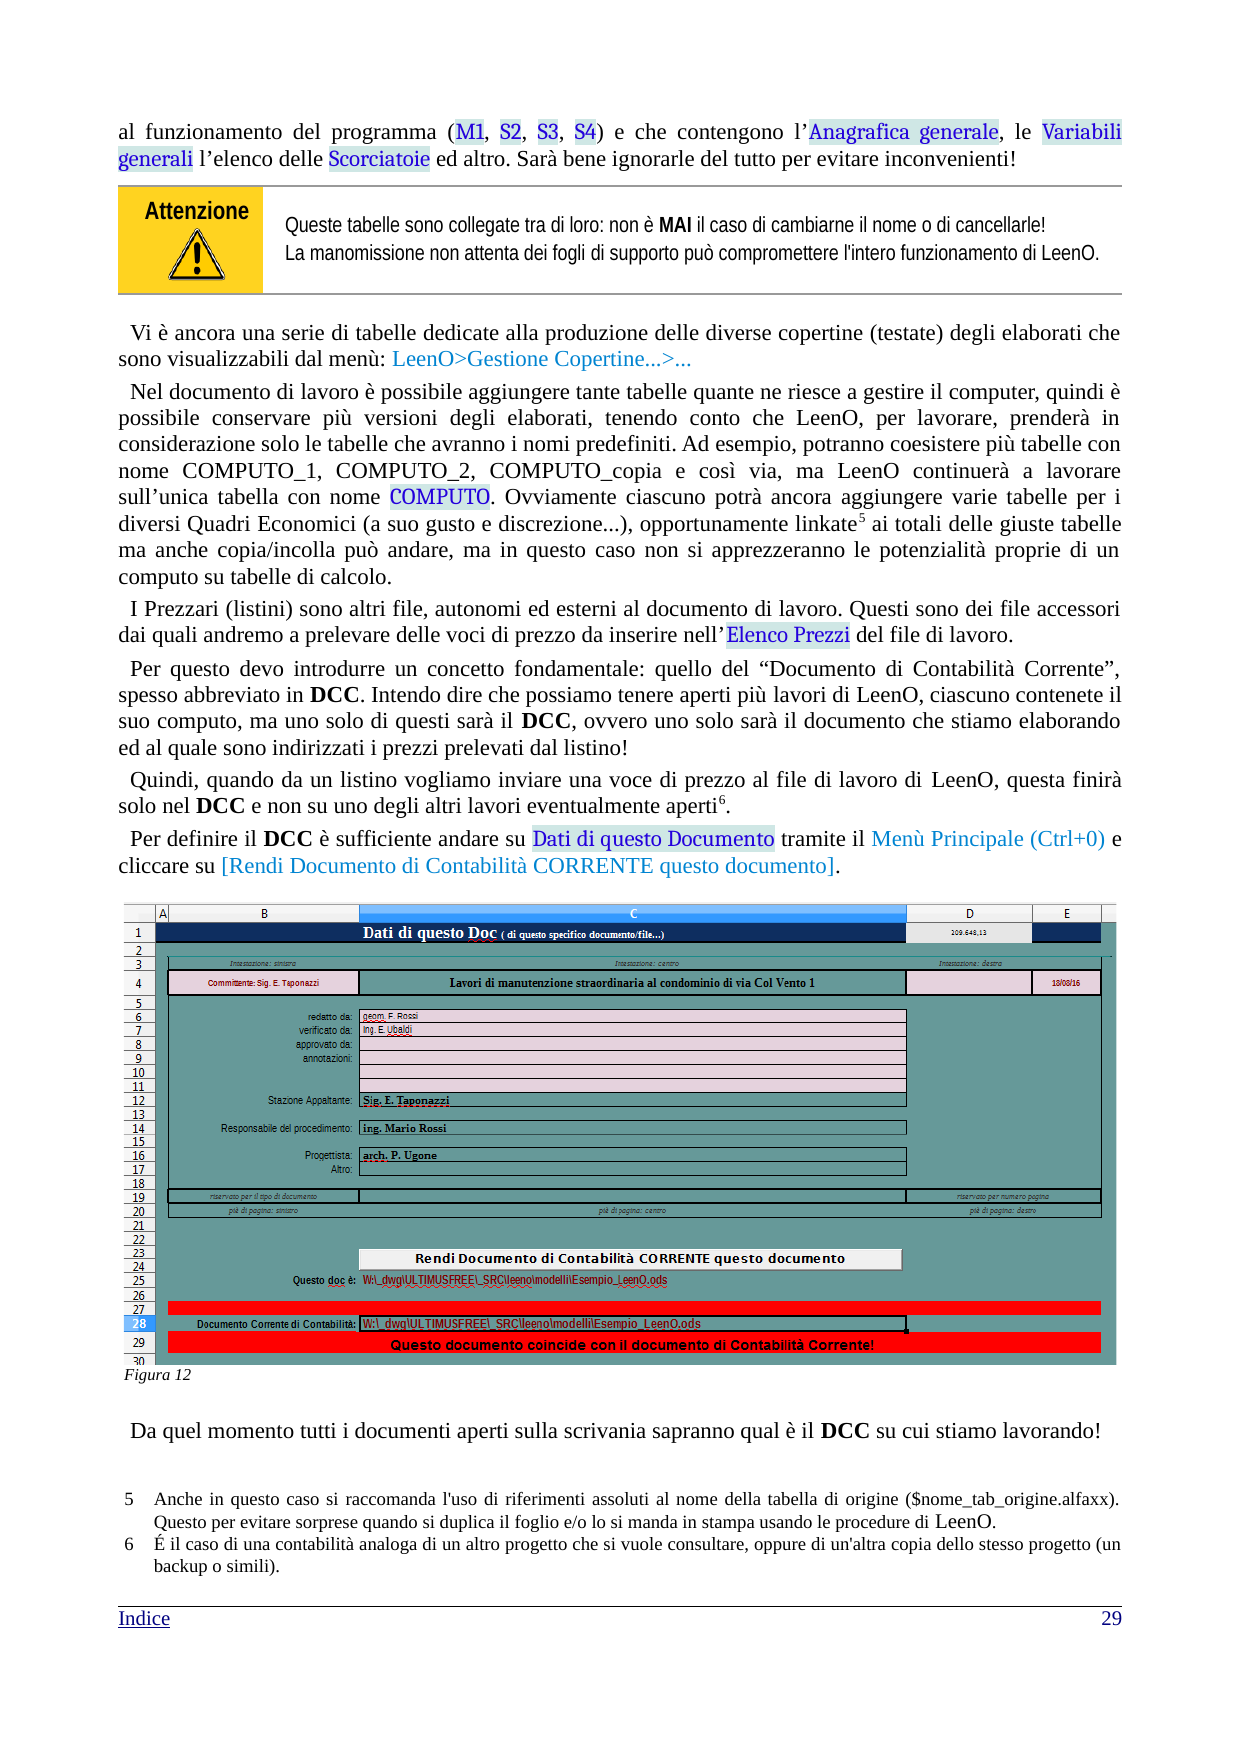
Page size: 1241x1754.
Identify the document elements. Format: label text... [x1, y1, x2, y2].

text É il caso di una contabilità analoga di un altro progetto che si vuole consultare, oppure di un'altra copia dello stesso progetto (un backup o simili). [124, 1533, 1122, 1576]
table_header Queste tabelle sono collegate tra di loro: non è MAI il caso di cambiarne il nome o di cancellarle! La manomissione non attenta dei fogli di supporto può compromettere l'intero funzionamento di LeenO. [264, 187, 1122, 293]
table_header [118, 884, 1122, 1417]
text al funzionamento del programma (M1, S2, S3, S4) e che contengono l’Anagrafica generale, le Variabili generali l’elenco delle Scorciatoie ed altro. Sarà bene ignorarle del tutto per evitare inconvenienti! [118, 118, 1122, 172]
text I Prezzari (listini) sono altri file, autonomi ed esterni al documento di lavoro. Questi sono dei file accessori dai quali andremo a prelevare delle voci di prezzo da inserire nell’Elenco Prezzi del file di lavoro. [118, 595, 1122, 649]
text Quindi, quando da un listino vogliamo inviare una voce di prezzo al file di lavoro di LeenO, questa finirà solo nel DCC e non su uno degli altri lavori eventualmente aperti. [118, 766, 1122, 819]
text Anche in questo caso si raccomanda l'uso di riferimenti assoluti al nome della tabella di origine ($nome_tab_origine.alfaxx). Questo per evitare sorprese quando si duplica il foglio e/o lo si manda in stampa usando le procedure di LeenO. [124, 1487, 1122, 1533]
text Per questo devo introdurre un concetto fondamentale: quello del “Documento di Contabilità Corrente”, spesso abbreviato in DCC. Intendo dire che possiamo tenere aperti più lavori di LeenO, ciascuno contenete il suo computo, ma uno solo di questi sarà il DCC, ovvero uno solo sarà il documento che stiamo elaborando ed al quale sono indirizzati i prezzi prelevati dal listino! [118, 654, 1122, 760]
table_header Attenzione [118, 187, 263, 293]
picture [164, 224, 229, 284]
text Vi è ancora una serie di tabelle dedicate alla produzione delle diverse copertine (testate) degli elaborati che sono visualizzabili dal menù: LeenO>Gestione Copertine...>... [118, 319, 1122, 372]
text Nel documento di lavoro è possibile aggiungere tante tabelle quante ne riesce a gestire il computer, quindi è possibile conservare più versioni degli elaborati, tenendo conto che LeenO, per lavorare, prenderà in considerazione solo le tabelle che avranno i nomi predefiniti. Ad esempio, potranno coesistere più tabelle con nome COMPUTO_1, COMPUTO_2, COMPUTO_copia e così via, ma LeenO continuerà a lavorare sull’unica tabella con nome COMPUTO. Ovviamente ciascuno potrà ancora aggiungere varie tabelle per i diversi Quadri Economici (a suo gusto e discrezione...), opportunamente linkate ai totali delle giuste tabelle ma anche copia/incolla può andare, ma in questo caso non si apprezzeranno le potenzialità proprie di un computo su tabelle di calcolo. [118, 378, 1122, 589]
text Da quel momento tutti i documenti aperti sulla scrivania sapranno qual è il DCC su cui stiamo lavorando! [118, 1417, 1122, 1443]
text Per definire il DCC è sufficiente andare su Dati di questo Documento tramite il Menù Principale (Ctrl+0) e cliccare su [Rendi Documento di Contabilità CORRENTE questo documento]. [118, 824, 1122, 878]
